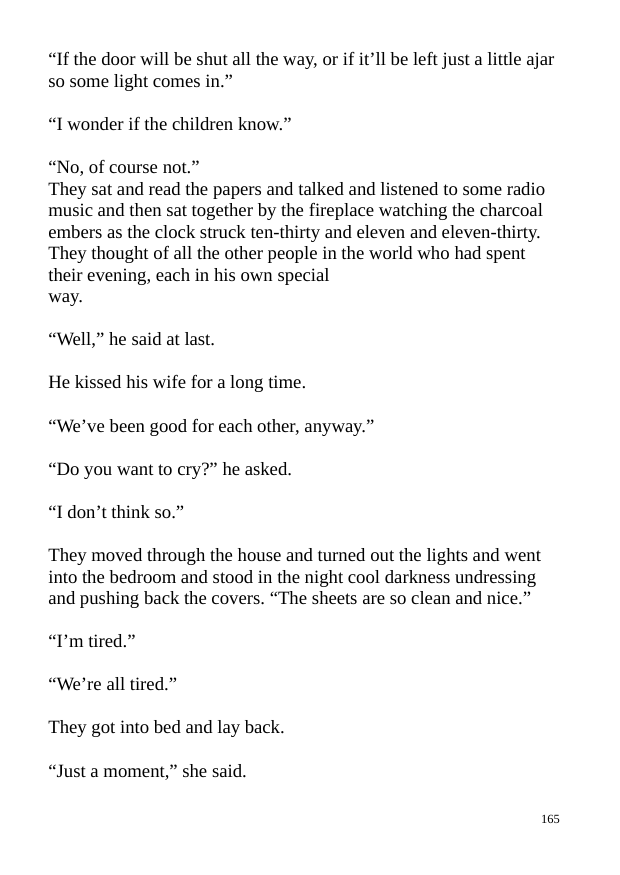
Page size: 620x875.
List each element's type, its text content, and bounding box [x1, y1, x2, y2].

text “If the door will be shut all the way, or if it’ll be left just a little ajar so some light comes in.” “I wonder if the children know.” “No, of course not.” They sat and read the papers and talked and listened to some radio music and then sat together by the fireplace watching the charcoal embers as the clock struck ten-thirty and eleven and eleven-thirty. They thought of all the other people in the world who had spent their evening, each in his own special way. “Well,” he said at last. He kissed his wife for a long time. “We’ve been good for each other, anyway.” “Do you want to cry?” he asked. “I don’t think so.” They moved through the house and turned out the lights and went into the bedroom and stood in the night cool darkness undressing and pushing back the covers. “The sheets are so clean and nice.” “I’m tired.” “We’re all tired.” They got into bed and lay back. “Just a moment,” she said. [48, 48, 559, 781]
